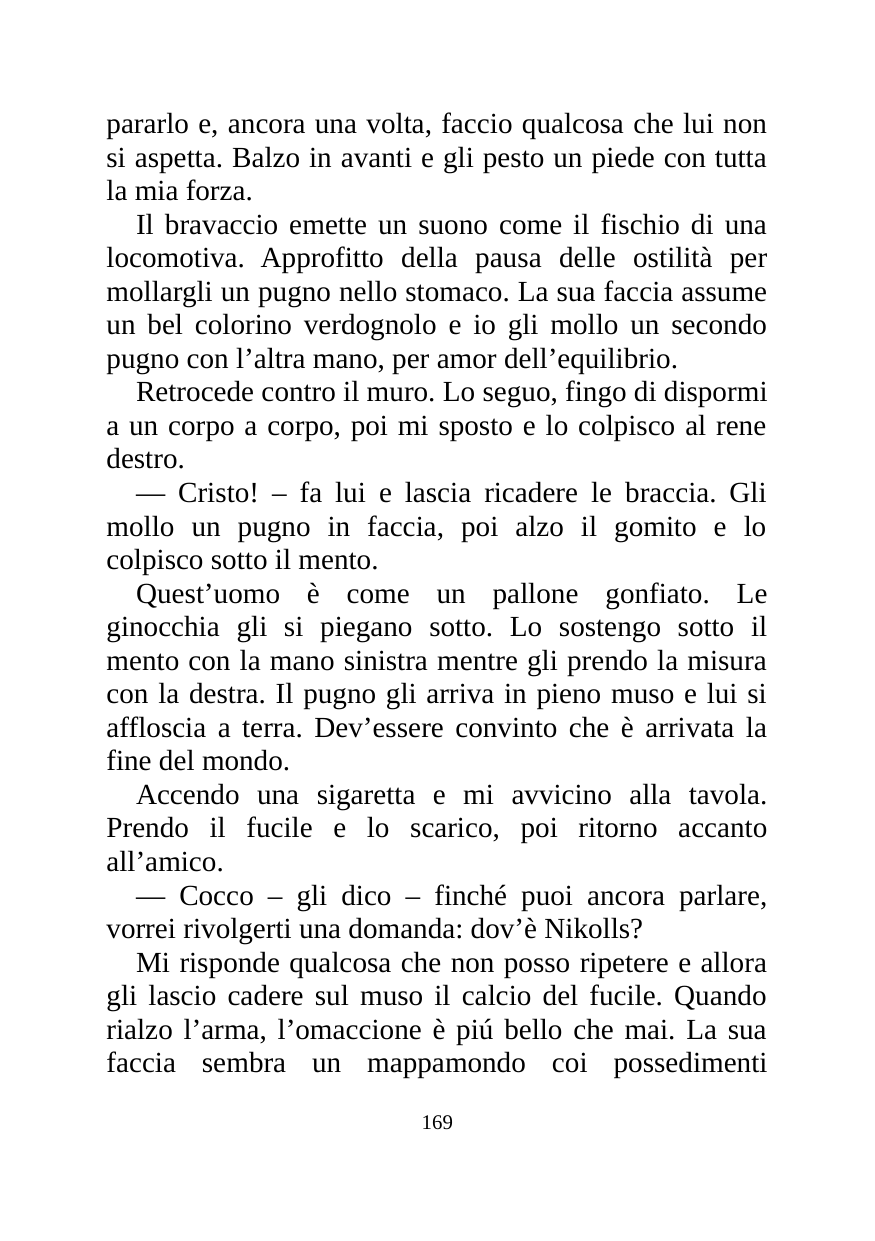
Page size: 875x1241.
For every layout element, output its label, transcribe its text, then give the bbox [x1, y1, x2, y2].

text pararlo e, ancora una volta, faccio qualcosa che lui non si aspetta. Balzo in avanti e gli pesto un piede con tutta la mia forza. [106, 106, 768, 207]
text — Cocco – gli dico – finché puoi ancora parlare, vorrei rivolgerti una domanda: dov’è Nikolls? [106, 878, 768, 945]
text Il bravaccio emette un suono come il fischio di una locomotiva. Approfitto della pausa delle ostilità per mollargli un pugno nello stomaco. La sua faccia assume un bel colorino verdognolo e io gli mollo un secondo pugno con l’altra mano, per amor dell’equilibrio. [106, 207, 768, 374]
text — Cristo! – fa lui e lascia ricadere le braccia. Gli mollo un pugno in faccia, poi alzo il gomito e lo colpisco sotto il mento. [106, 475, 768, 576]
text Mi risponde qualcosa che non posso ripetere e allora gli lascio cadere sul muso il calcio del fucile. Quando rialzo l’arma, l’omaccione è piú bello che mai. La sua faccia sembra un mappamondo coi possedimenti [106, 945, 768, 1079]
text Quest’uomo è come un pallone gonfiato. Le ginocchia gli si piegano sotto. Lo sostengo sotto il mento con la mano sinistra mentre gli prendo la misura con la destra. Il pugno gli arriva in pieno muso e lui si affloscia a terra. Dev’essere convinto che è arrivata la fine del mondo. [106, 576, 768, 777]
text Retrocede contro il muro. Lo seguo, fingo di dispormi a un corpo a corpo, poi mi sposto e lo colpisco al rene destro. [106, 374, 768, 475]
text Accendo una sigaretta e mi avvicino alla tavola. Prendo il fucile e lo scarico, poi ritorno accanto all’amico. [106, 777, 768, 878]
